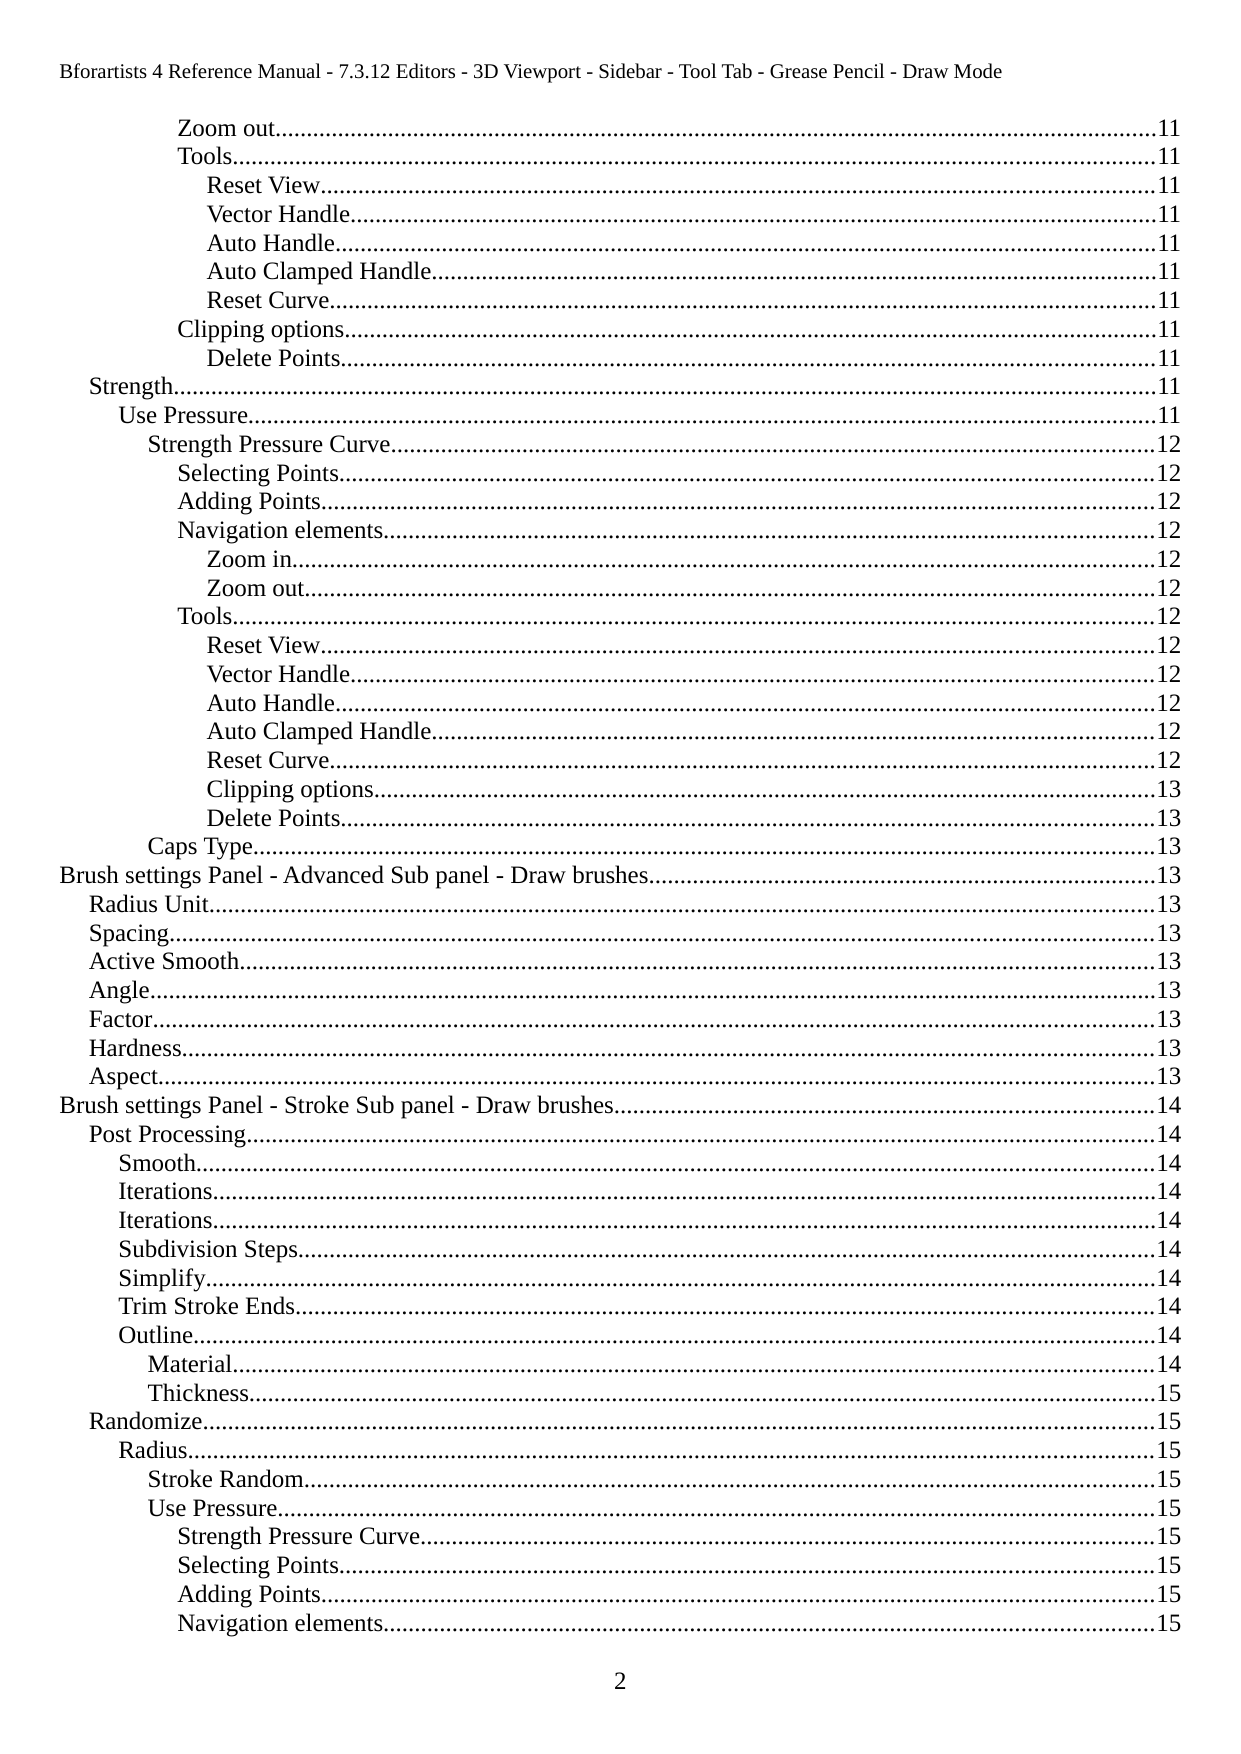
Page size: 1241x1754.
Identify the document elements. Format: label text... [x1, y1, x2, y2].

text Aspect 13 [88, 1061, 1181, 1090]
text Strength Pressure Curve 15 [177, 1521, 1181, 1550]
text Clipping options 13 [206, 774, 1181, 803]
text Adding Points 12 [177, 486, 1181, 515]
text Brush settings Panel - Advanced Sub panel - Draw brushes 13 [59, 860, 1181, 889]
text Reset View 12 [206, 630, 1181, 659]
text Navigation elements 15 [177, 1608, 1181, 1636]
text Randomize 15 [88, 1406, 1181, 1435]
text Auto Clamped Handle 12 [206, 716, 1181, 745]
text Strength Pressure Curve 12 [147, 429, 1181, 458]
text Simplify 14 [118, 1263, 1181, 1291]
text Smooth 14 [118, 1148, 1181, 1176]
text Adding Points 15 [177, 1579, 1181, 1608]
text Reset Curve 11 [206, 285, 1181, 314]
text Zoom out 12 [206, 573, 1181, 601]
text Radius 15 [118, 1435, 1181, 1464]
text Clipping options 11 [177, 314, 1181, 343]
text Spacing 13 [88, 918, 1181, 946]
text Use Pressure 15 [147, 1493, 1181, 1521]
text Subdivision Steps 14 [118, 1234, 1181, 1263]
text Caps Type 13 [147, 831, 1181, 860]
text Material 14 [147, 1349, 1181, 1378]
text Outline 14 [118, 1320, 1181, 1349]
text Iterations 14 [118, 1205, 1181, 1234]
text Active Smooth 13 [88, 946, 1181, 975]
text Factor 13 [88, 1004, 1181, 1033]
text Strength 11 [88, 371, 1181, 400]
text Radius Unit 13 [88, 889, 1181, 918]
text Zoom out 11 [177, 113, 1181, 141]
text Brush settings Panel - Stroke Sub panel - Draw brushes 14 [59, 1090, 1181, 1119]
text Thickness 15 [147, 1378, 1181, 1406]
text Stroke Random 15 [147, 1464, 1181, 1493]
text Zoom in 12 [206, 544, 1181, 573]
text Iterations 14 [118, 1176, 1181, 1205]
text Selecting Points 15 [177, 1550, 1181, 1579]
text Delete Points 11 [206, 343, 1181, 371]
text Auto Handle 12 [206, 688, 1181, 716]
text Use Pressure 11 [118, 400, 1181, 429]
text Reset View 11 [206, 170, 1181, 199]
text Trim Stroke Ends 14 [118, 1291, 1181, 1320]
text Hardness 13 [88, 1033, 1181, 1061]
text Selecting Points 12 [177, 458, 1181, 486]
text Delete Points 13 [206, 803, 1181, 831]
text Navigation elements 12 [177, 515, 1181, 544]
text Auto Clamped Handle 11 [206, 256, 1181, 285]
text Post Processing 14 [88, 1119, 1181, 1148]
text Vector Handle 11 [206, 199, 1181, 228]
text Tools 12 [177, 601, 1181, 630]
text Reset Curve 12 [206, 745, 1181, 774]
text Vector Handle 12 [206, 659, 1181, 688]
text Tools 11 [177, 141, 1181, 170]
text Auto Handle 11 [206, 228, 1181, 256]
text Angle 13 [88, 975, 1181, 1004]
